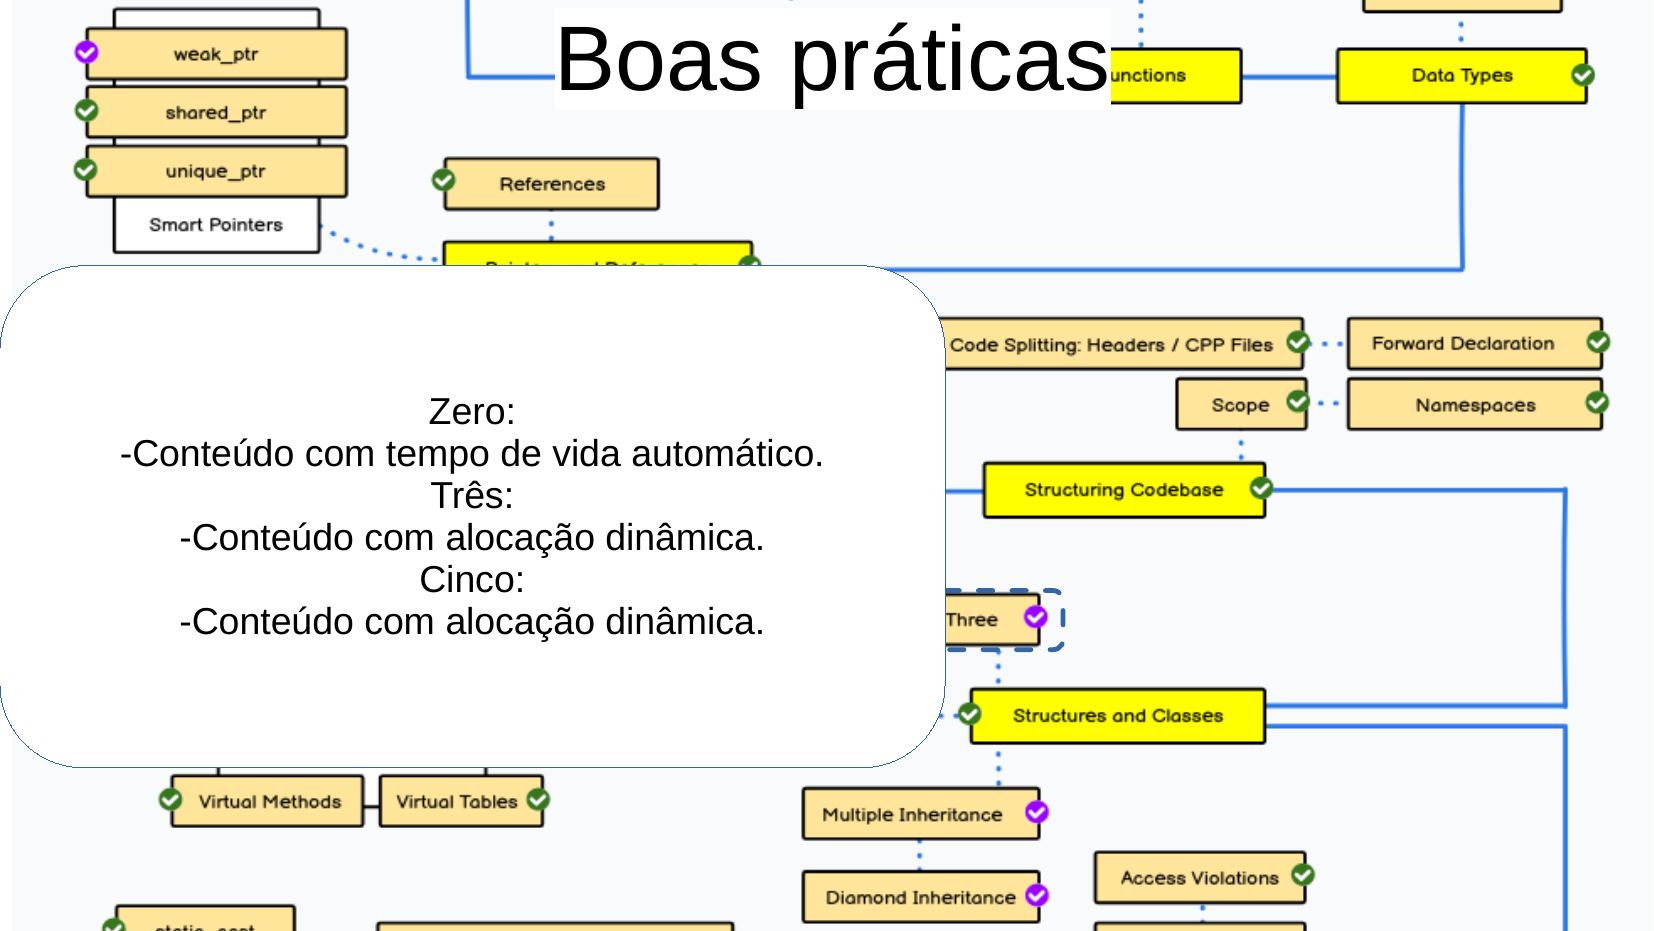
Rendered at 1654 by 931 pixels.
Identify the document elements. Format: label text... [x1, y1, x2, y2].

text_box Zero: -Conteúdo com tempo de vida automático. Três: -Conteúdo com alocação dinâmica. Cinco: -Conteúdo com alocação dinâmica. [0, 265, 946, 768]
picture [12, 0, 1654, 931]
title Boas práticas [88, 0, 1577, 119]
